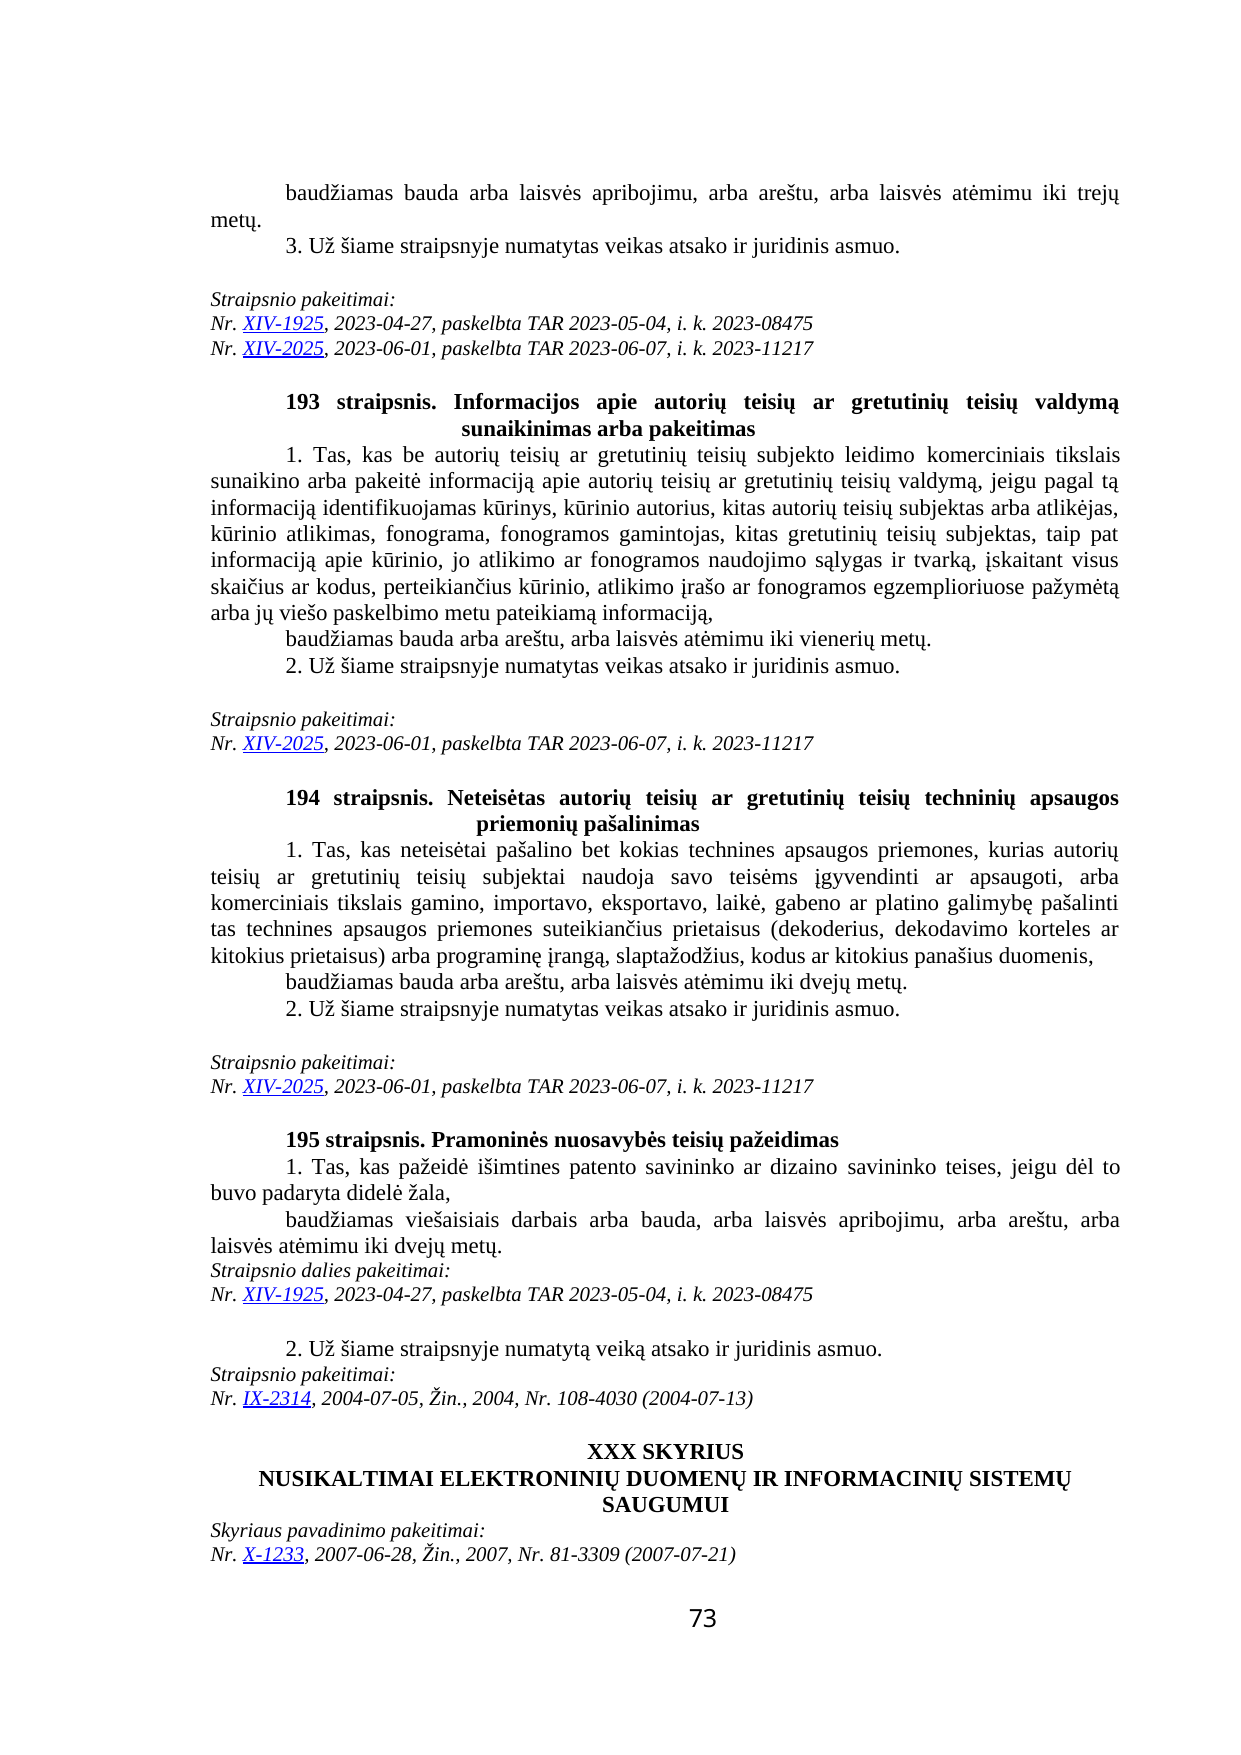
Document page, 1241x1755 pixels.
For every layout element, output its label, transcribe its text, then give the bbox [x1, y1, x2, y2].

text baudžiamas bauda arba areštu, arba laisvės atėmimu iki vienerių metų. [210, 625, 1120, 652]
text Straipsnio pakeitimai: [210, 1362, 1120, 1386]
text Straipsnio dalies pakeitimai: [210, 1258, 1120, 1282]
text baudžiamas bauda arba laisvės apribojimu, arba areštu, arba laisvės atėmimu iki trejų metų. [210, 179, 1120, 232]
text Nr. IX-2314, 2004-07-05, Žin., 2004, Nr. 108-4030 (2004-07-13) [210, 1386, 1120, 1410]
text baudžiamas bauda arba areštu, arba laisvės atėmimu iki dvejų metų. [210, 968, 1120, 994]
text XXX SKYRIUS [210, 1438, 1120, 1465]
text Straipsnio pakeitimai: [210, 707, 1120, 731]
text Straipsnio pakeitimai: [210, 287, 1120, 311]
text Nr. XIV-2025, 2023-06-01, paskelbta TAR 2023-06-07, i. k. 2023-11217 [210, 335, 1120, 359]
text 2. Už šiame straipsnyje numatytas veikas atsako ir juridinis asmuo. [210, 652, 1120, 678]
text NUSIKALTIMAI ELEKTRONINIŲ DUOMENŲ IR INFORMACINIŲ SISTEMŲ SAUGUMUI [210, 1465, 1120, 1517]
text Nr. XIV-1925, 2023-04-27, paskelbta TAR 2023-05-04, i. k. 2023-08475 [210, 311, 1120, 335]
text 195 straipsnis. Pramoninės nuosavybės teisių pažeidimas [210, 1127, 1120, 1153]
text 2. Už šiame straipsnyje numatytą veiką atsako ir juridinis asmuo. [210, 1335, 1120, 1362]
text 3. Už šiame straipsnyje numatytas veikas atsako ir juridinis asmuo. [210, 232, 1120, 258]
text 193 straipsnis. Informacijos apie autorių teisių ar gretutinių teisių valdymą sunaikinimas arba pakeitimas [285, 388, 1120, 441]
text Straipsnio pakeitimai: [210, 1050, 1120, 1074]
text Nr. XIV-1925, 2023-04-27, paskelbta TAR 2023-05-04, i. k. 2023-08475 [210, 1282, 1120, 1306]
text baudžiamas viešaisiais darbais arba bauda, arba laisvės apribojimu, arba areštu, arba laisvės atėmimu iki dvejų metų. [210, 1206, 1120, 1258]
text Nr. XIV-2025, 2023-06-01, paskelbta TAR 2023-06-07, i. k. 2023-11217 [210, 1074, 1120, 1098]
text Skyriaus pavadinimo pakeitimai: [210, 1517, 1120, 1542]
text 1. Tas, kas pažeidė išimtines patento savininko ar dizaino savininko teises, jeigu dėl to buvo padaryta didelė žala, [210, 1153, 1120, 1206]
text 1. Tas, kas neteisėtai pašalino bet kokias technines apsaugos priemones, kurias autorių teisių ar gretutinių teisių subjektai naudoja savo teisėms įgyvendinti ar apsaugoti, arba komerciniais tikslais gamino, importavo, eksportavo, laikė, gabeno ar platino galimybę pašalinti tas technines apsaugos priemones suteikiančius prietaisus (dekoderius, dekodavimo korteles ar kitokius prietaisus) arba programinę įrangą, slaptažodžius, kodus ar kitokius panašius duomenis, [210, 836, 1120, 968]
text 2. Už šiame straipsnyje numatytas veikas atsako ir juridinis asmuo. [210, 994, 1120, 1021]
text 194 straipsnis. Neteisėtas autorių teisių ar gretutinių teisių techninių apsaugos priemonių pašalinimas [285, 784, 1120, 836]
text Nr. X-1233, 2007-06-28, Žin., 2007, Nr. 81-3309 (2007-07-21) [210, 1542, 1120, 1566]
text 1. Tas, kas be autorių teisių ar gretutinių teisių subjekto leidimo komerciniais tikslais sunaikino arba pakeitė informaciją apie autorių teisių ar gretutinių teisių valdymą, jeigu pagal tą informaciją identifikuojamas kūrinys, kūrinio autorius, kitas autorių teisių subjektas arba atlikėjas, kūrinio atlikimas, fonograma, fonogramos gamintojas, kitas gretutinių teisių subjektas, taip pat informaciją apie kūrinio, jo atlikimo ar fonogramos naudojimo sąlygas ir tvarką, įskaitant visus skaičius ar kodus, perteikiančius kūrinio, atlikimo įrašo ar fonogramos egzemplioriuose pažymėtą arba jų viešo paskelbimo metu pateikiamą informaciją, [210, 441, 1120, 625]
text Nr. XIV-2025, 2023-06-01, paskelbta TAR 2023-06-07, i. k. 2023-11217 [210, 731, 1120, 755]
